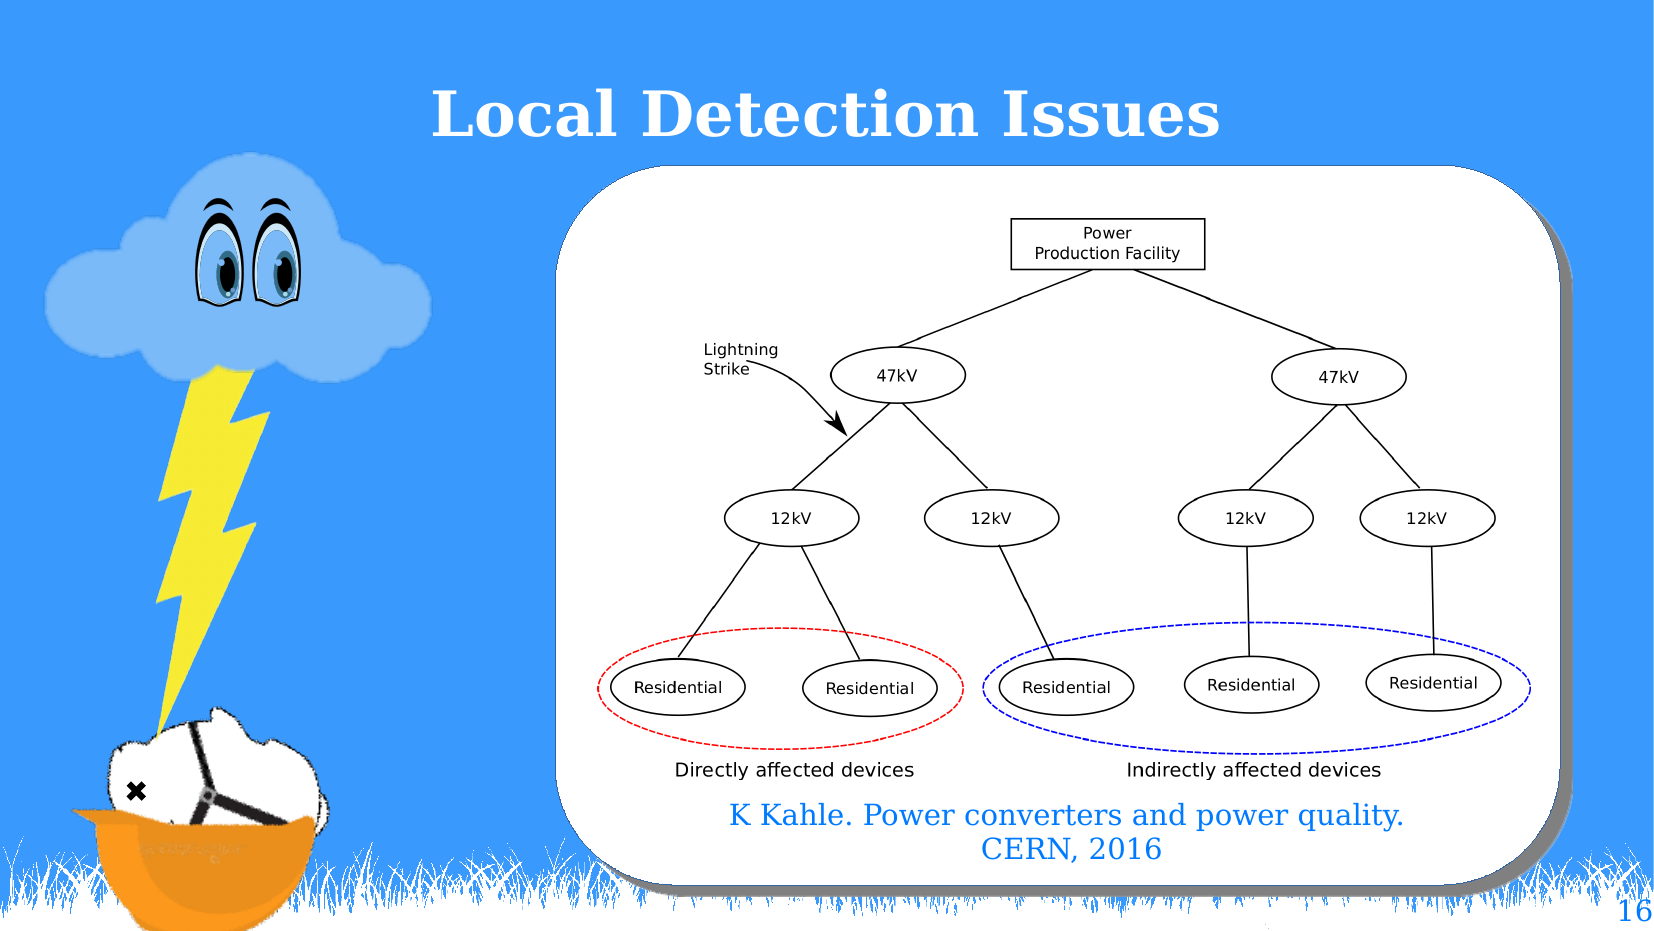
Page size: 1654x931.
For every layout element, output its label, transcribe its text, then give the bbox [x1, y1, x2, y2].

text_box [555, 193, 1561, 790]
text_box [626, 875, 1489, 886]
picture [0, 0, 1654, 931]
text_box K Kahle. Power converters and power quality. CERN, 2016 [359, 790, 1654, 875]
title Local Detection Issues [82, 37, 1571, 193]
picture [597, 218, 1531, 781]
